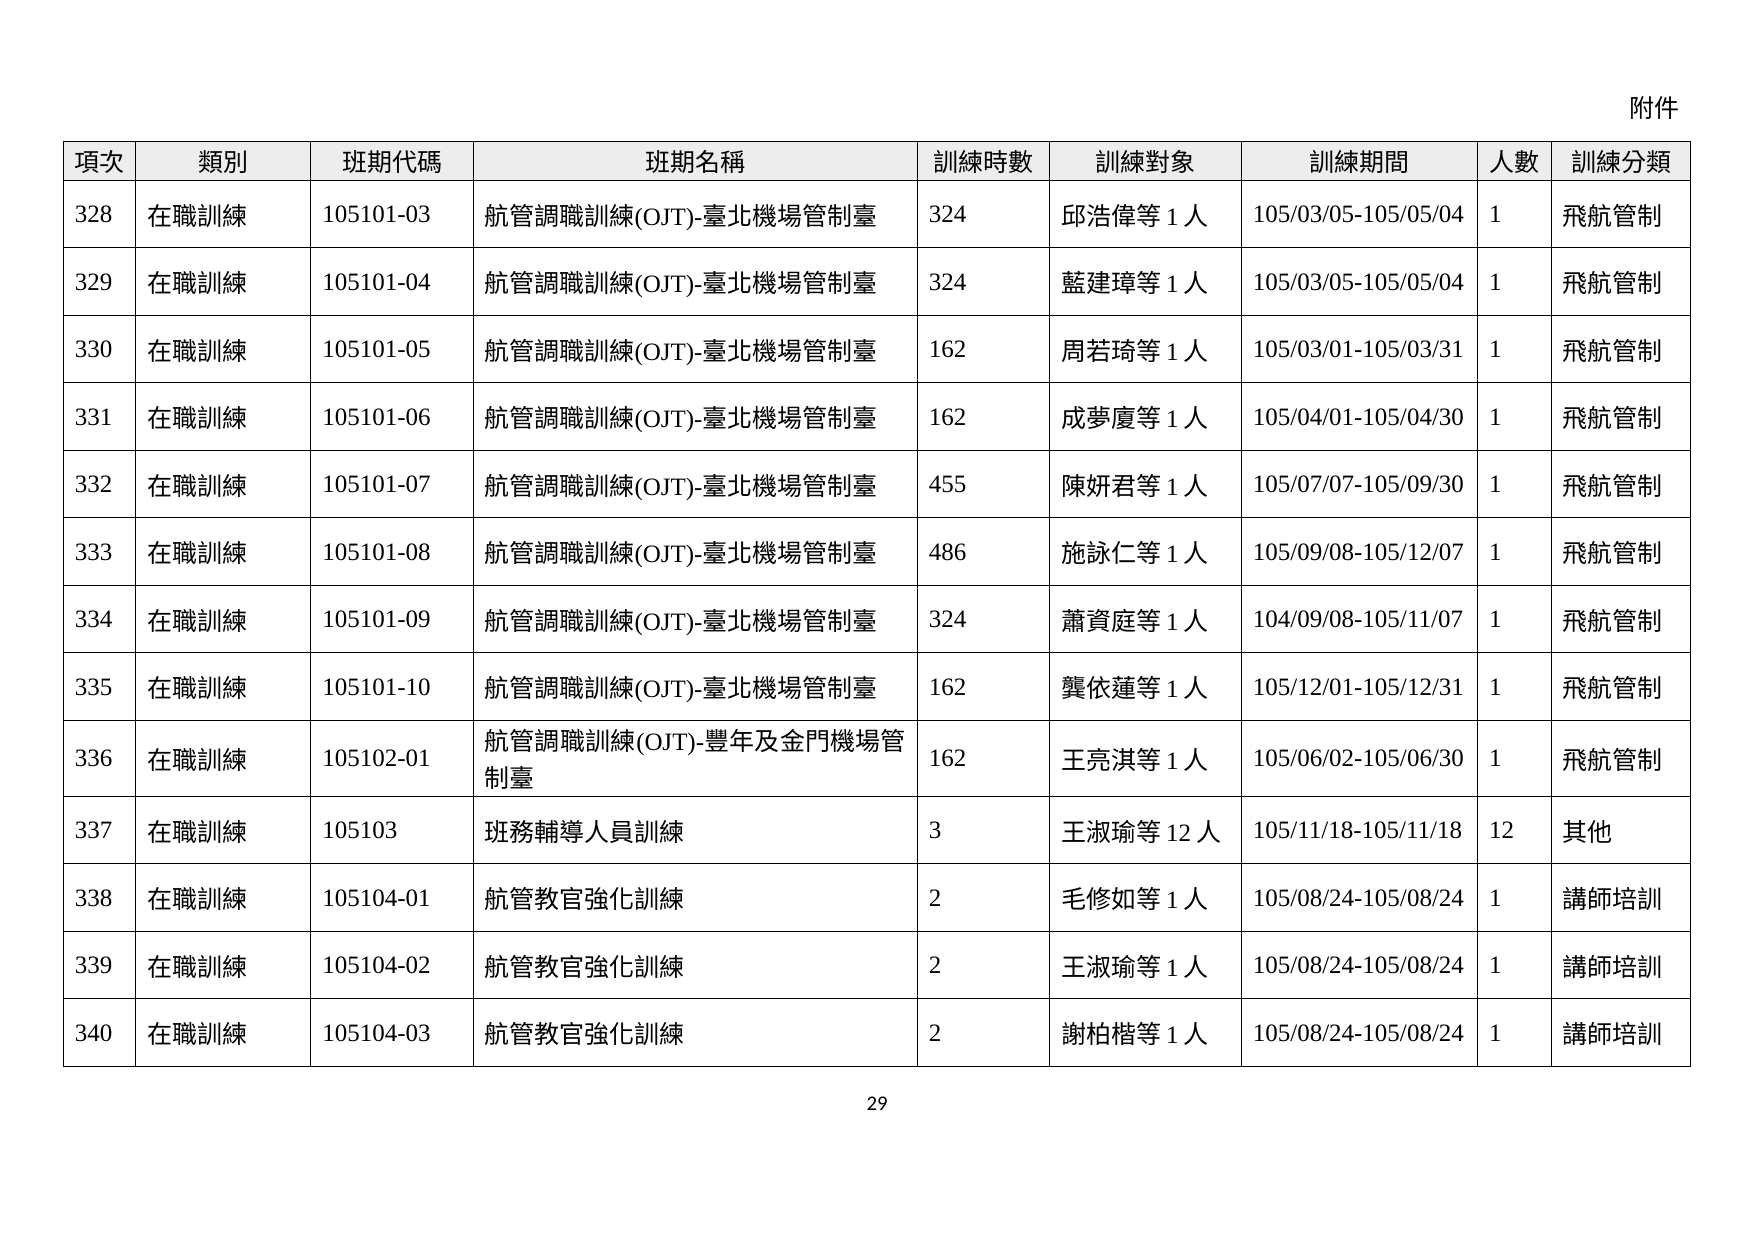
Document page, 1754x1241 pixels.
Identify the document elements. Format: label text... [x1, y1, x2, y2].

table_cell 在職訓練 [136, 451, 310, 517]
table_header 人數 [1478, 142, 1551, 180]
table_cell 105104-02 [311, 932, 473, 998]
table_cell 2 [918, 932, 1049, 998]
table_cell 飛航管制 [1552, 721, 1690, 796]
table_cell 1 [1478, 653, 1551, 720]
table_cell 105/08/24-105/08/24 [1242, 999, 1477, 1066]
table_cell 龔依蓮等1人 [1050, 653, 1241, 720]
table_cell 在職訓練 [136, 721, 310, 796]
table_cell 講師培訓 [1552, 932, 1690, 998]
table_cell 104/09/08-105/11/07 [1242, 586, 1477, 652]
table_cell 講師培訓 [1552, 864, 1690, 931]
table_cell 105/12/01-105/12/31 [1242, 653, 1477, 720]
table_cell 330 [64, 316, 135, 382]
table_cell 105101-08 [311, 518, 473, 585]
table_cell 1 [1478, 181, 1551, 247]
table_cell 1 [1478, 864, 1551, 931]
table_cell 航管調職訓練(OJT)-臺北機場管制臺 [474, 181, 917, 247]
table_cell 在職訓練 [136, 181, 310, 247]
table_cell 105/11/18-105/11/18 [1242, 797, 1477, 863]
table_cell 謝柏楷等1人 [1050, 999, 1241, 1066]
table_cell 1 [1478, 586, 1551, 652]
table_cell 飛航管制 [1552, 653, 1690, 720]
table_cell 1 [1478, 316, 1551, 382]
table_header 訓練時數 [918, 142, 1049, 180]
table_cell 在職訓練 [136, 864, 310, 931]
table_cell 在職訓練 [136, 248, 310, 315]
table_cell 成夢廈等1人 [1050, 383, 1241, 450]
table_cell 105/03/01-105/03/31 [1242, 316, 1477, 382]
table_cell 324 [918, 586, 1049, 652]
table_cell 105102-01 [311, 721, 473, 796]
table_cell 105101-07 [311, 451, 473, 517]
table_cell 3 [918, 797, 1049, 863]
table_cell 105101-06 [311, 383, 473, 450]
table_cell 陳妍君等1人 [1050, 451, 1241, 517]
table_cell 105/03/05-105/05/04 [1242, 248, 1477, 315]
table_cell 331 [64, 383, 135, 450]
table_cell 1 [1478, 999, 1551, 1066]
table_cell 航管教官強化訓練 [474, 864, 917, 931]
table_cell 王亮淇等1人 [1050, 721, 1241, 796]
table_cell 在職訓練 [136, 518, 310, 585]
table_header 訓練分類 [1552, 142, 1690, 180]
table_cell 航管調職訓練(OJT)-豐年及金門機場管制臺 [474, 721, 917, 796]
table_cell 1 [1478, 721, 1551, 796]
table_cell 2 [918, 864, 1049, 931]
table_cell 1 [1478, 451, 1551, 517]
table_cell 105103 [311, 797, 473, 863]
table_cell 其他 [1552, 797, 1690, 863]
table_cell 329 [64, 248, 135, 315]
table_cell 航管調職訓練(OJT)-臺北機場管制臺 [474, 316, 917, 382]
table_cell 周若琦等1人 [1050, 316, 1241, 382]
table_cell 105101-03 [311, 181, 473, 247]
table_cell 航管調職訓練(OJT)-臺北機場管制臺 [474, 248, 917, 315]
table_cell 王淑瑜等12人 [1050, 797, 1241, 863]
table_cell 飛航管制 [1552, 181, 1690, 247]
table_header 班期名稱 [474, 142, 917, 180]
table_cell 105/06/02-105/06/30 [1242, 721, 1477, 796]
table_cell 飛航管制 [1552, 383, 1690, 450]
table_cell 在職訓練 [136, 653, 310, 720]
table_cell 飛航管制 [1552, 586, 1690, 652]
table_cell 105101-05 [311, 316, 473, 382]
table_cell 1 [1478, 932, 1551, 998]
table_cell 航管調職訓練(OJT)-臺北機場管制臺 [474, 586, 917, 652]
table_cell 486 [918, 518, 1049, 585]
table_cell 328 [64, 181, 135, 247]
table_cell 航管教官強化訓練 [474, 932, 917, 998]
table_header 訓練對象 [1050, 142, 1241, 180]
table_cell 332 [64, 451, 135, 517]
table_cell 105101-04 [311, 248, 473, 315]
table_cell 1 [1478, 248, 1551, 315]
table_cell 王淑瑜等1人 [1050, 932, 1241, 998]
table_cell 334 [64, 586, 135, 652]
table_cell 蕭資庭等1人 [1050, 586, 1241, 652]
table_cell 航管調職訓練(OJT)-臺北機場管制臺 [474, 653, 917, 720]
table_cell 335 [64, 653, 135, 720]
table_cell 1 [1478, 383, 1551, 450]
table_cell 藍建璋等1人 [1050, 248, 1241, 315]
table_cell 邱浩偉等1人 [1050, 181, 1241, 247]
table_header 訓練期間 [1242, 142, 1477, 180]
table_cell 333 [64, 518, 135, 585]
table_cell 105/07/07-105/09/30 [1242, 451, 1477, 517]
table_cell 105/09/08-105/12/07 [1242, 518, 1477, 585]
table_cell 162 [918, 653, 1049, 720]
table_cell 336 [64, 721, 135, 796]
table_cell 105/03/05-105/05/04 [1242, 181, 1477, 247]
table_cell 162 [918, 721, 1049, 796]
table_cell 105/04/01-105/04/30 [1242, 383, 1477, 450]
table_cell 在職訓練 [136, 999, 310, 1066]
table_cell 在職訓練 [136, 383, 310, 450]
table_cell 航管教官強化訓練 [474, 999, 917, 1066]
table_cell 飛航管制 [1552, 518, 1690, 585]
table_cell 324 [918, 181, 1049, 247]
table_cell 飛航管制 [1552, 451, 1690, 517]
table_cell 105104-03 [311, 999, 473, 1066]
table_cell 在職訓練 [136, 586, 310, 652]
table_cell 航管調職訓練(OJT)-臺北機場管制臺 [474, 518, 917, 585]
table_cell 2 [918, 999, 1049, 1066]
table_cell 337 [64, 797, 135, 863]
table_cell 340 [64, 999, 135, 1066]
table_cell 飛航管制 [1552, 248, 1690, 315]
table_cell 在職訓練 [136, 932, 310, 998]
table_cell 飛航管制 [1552, 316, 1690, 382]
table_header 班期代碼 [311, 142, 473, 180]
table_cell 航管調職訓練(OJT)-臺北機場管制臺 [474, 451, 917, 517]
table_cell 毛修如等1人 [1050, 864, 1241, 931]
table_header 類別 [136, 142, 310, 180]
table_cell 455 [918, 451, 1049, 517]
table_cell 施詠仁等1人 [1050, 518, 1241, 585]
table_cell 105101-10 [311, 653, 473, 720]
table_cell 339 [64, 932, 135, 998]
table_cell 105101-09 [311, 586, 473, 652]
table_cell 162 [918, 316, 1049, 382]
table_cell 講師培訓 [1552, 999, 1690, 1066]
table_cell 在職訓練 [136, 797, 310, 863]
table_cell 在職訓練 [136, 316, 310, 382]
table_cell 105/08/24-105/08/24 [1242, 932, 1477, 998]
table_cell 162 [918, 383, 1049, 450]
table_cell 105104-01 [311, 864, 473, 931]
table_cell 航管調職訓練(OJT)-臺北機場管制臺 [474, 383, 917, 450]
table_cell 338 [64, 864, 135, 931]
table_cell 324 [918, 248, 1049, 315]
table_cell 班務輔導人員訓練 [474, 797, 917, 863]
table_header 項次 [64, 142, 135, 180]
table_cell 105/08/24-105/08/24 [1242, 864, 1477, 931]
table_cell 12 [1478, 797, 1551, 863]
table_cell 1 [1478, 518, 1551, 585]
